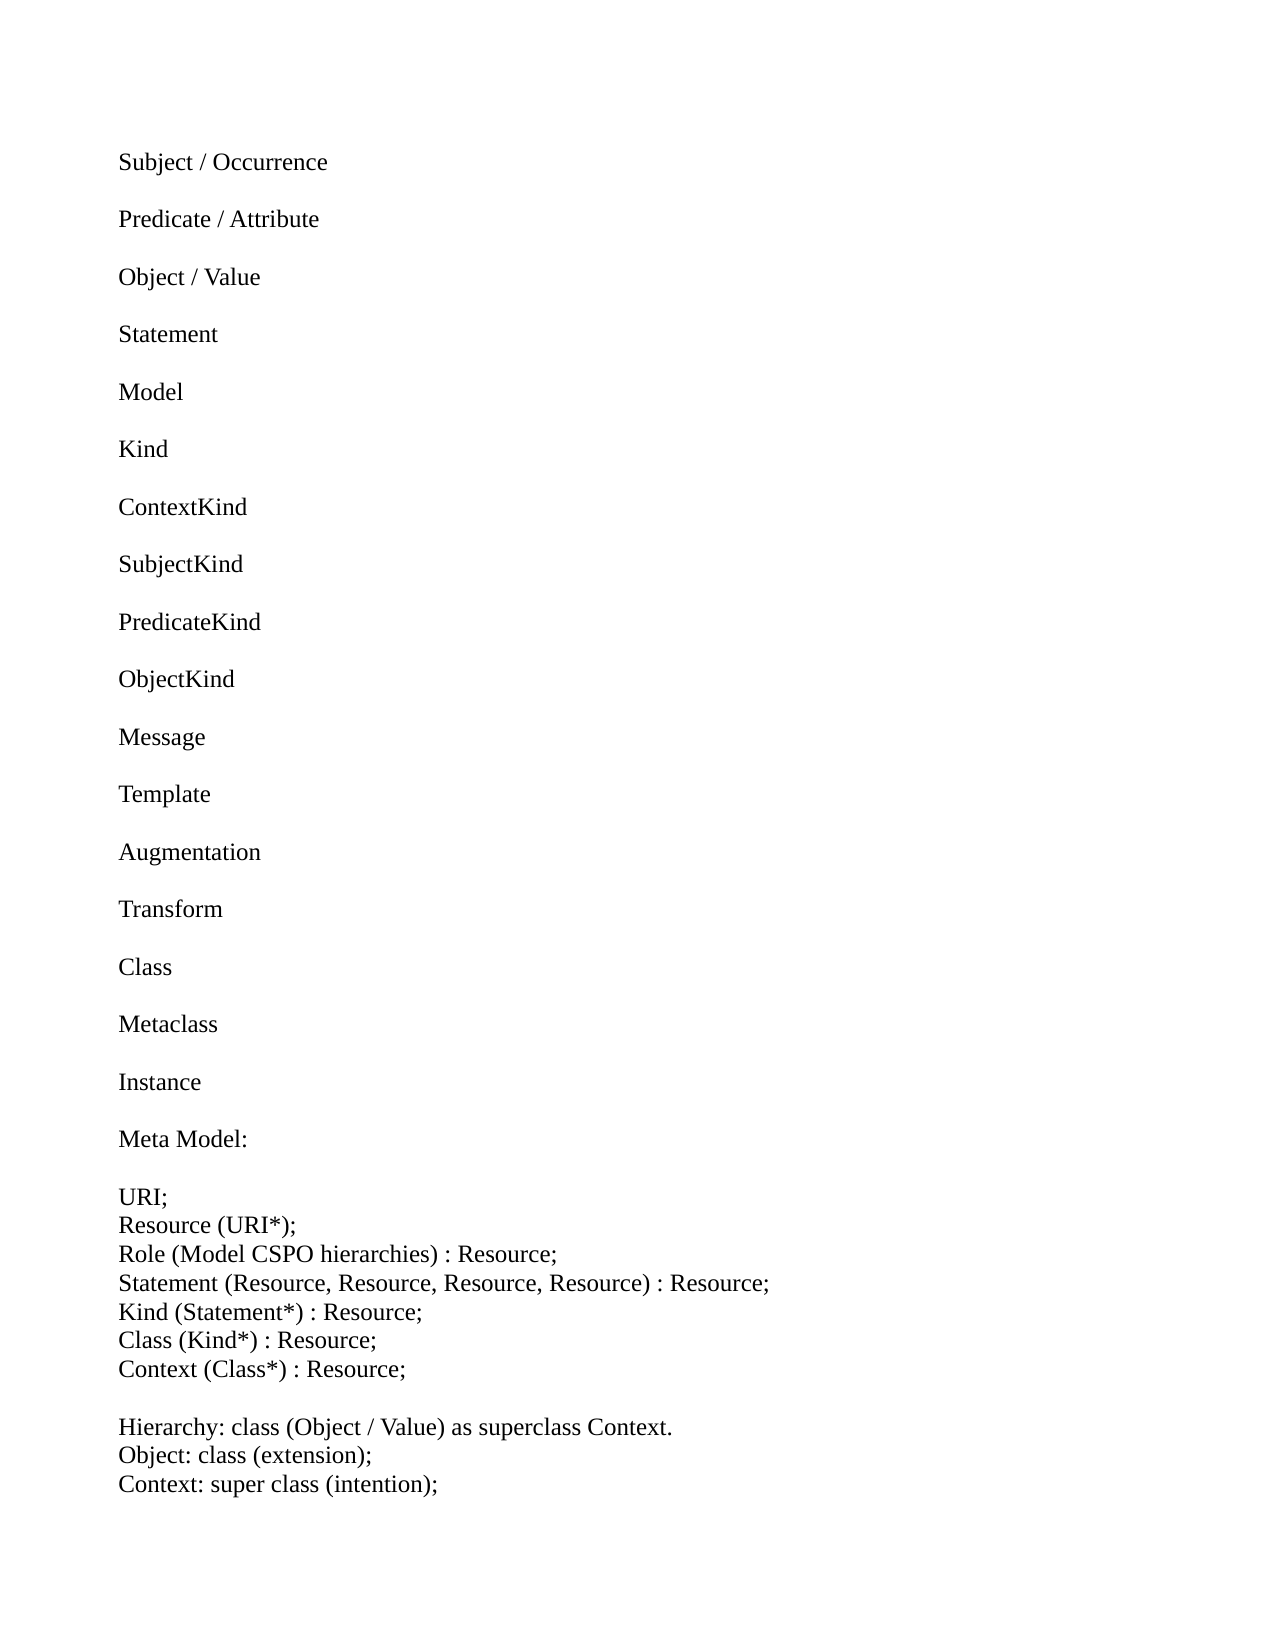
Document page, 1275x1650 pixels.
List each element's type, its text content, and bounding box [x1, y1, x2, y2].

text Context (Class*) : Resource; [118, 1354, 1157, 1383]
text Object: class (extension); [118, 1441, 1157, 1469]
text URI; [118, 1182, 1157, 1211]
text Context: super class (intention); [118, 1469, 1157, 1498]
text Hierarchy: class (Object / Value) as superclass Context. [118, 1412, 1157, 1441]
text Instance [118, 1067, 1157, 1096]
text Metaclass [118, 1009, 1157, 1038]
text Statement [118, 319, 1157, 348]
text Role (Model CSPO hierarchies) : Resource; [118, 1239, 1157, 1268]
text Subject / Occurrence [118, 147, 1157, 176]
text Statement (Resource, Resource, Resource, Resource) : Resource; [118, 1268, 1157, 1297]
text Model [118, 377, 1157, 406]
text Transform [118, 894, 1157, 923]
text Predicate / Attribute [118, 204, 1157, 233]
text Augmentation [118, 837, 1157, 866]
text Kind [118, 434, 1157, 463]
text Class [118, 952, 1157, 981]
text Class (Kind*) : Resource; [118, 1326, 1157, 1354]
text ObjectKind [118, 664, 1157, 693]
text Object / Value [118, 262, 1157, 291]
text Kind (Statement*) : Resource; [118, 1297, 1157, 1326]
text ContextKind [118, 492, 1157, 521]
text PredicateKind [118, 607, 1157, 636]
text Template [118, 779, 1157, 808]
text Message [118, 722, 1157, 751]
text SubjectKind [118, 549, 1157, 578]
text Meta Model: [118, 1124, 1157, 1153]
text Resource (URI*); [118, 1211, 1157, 1239]
